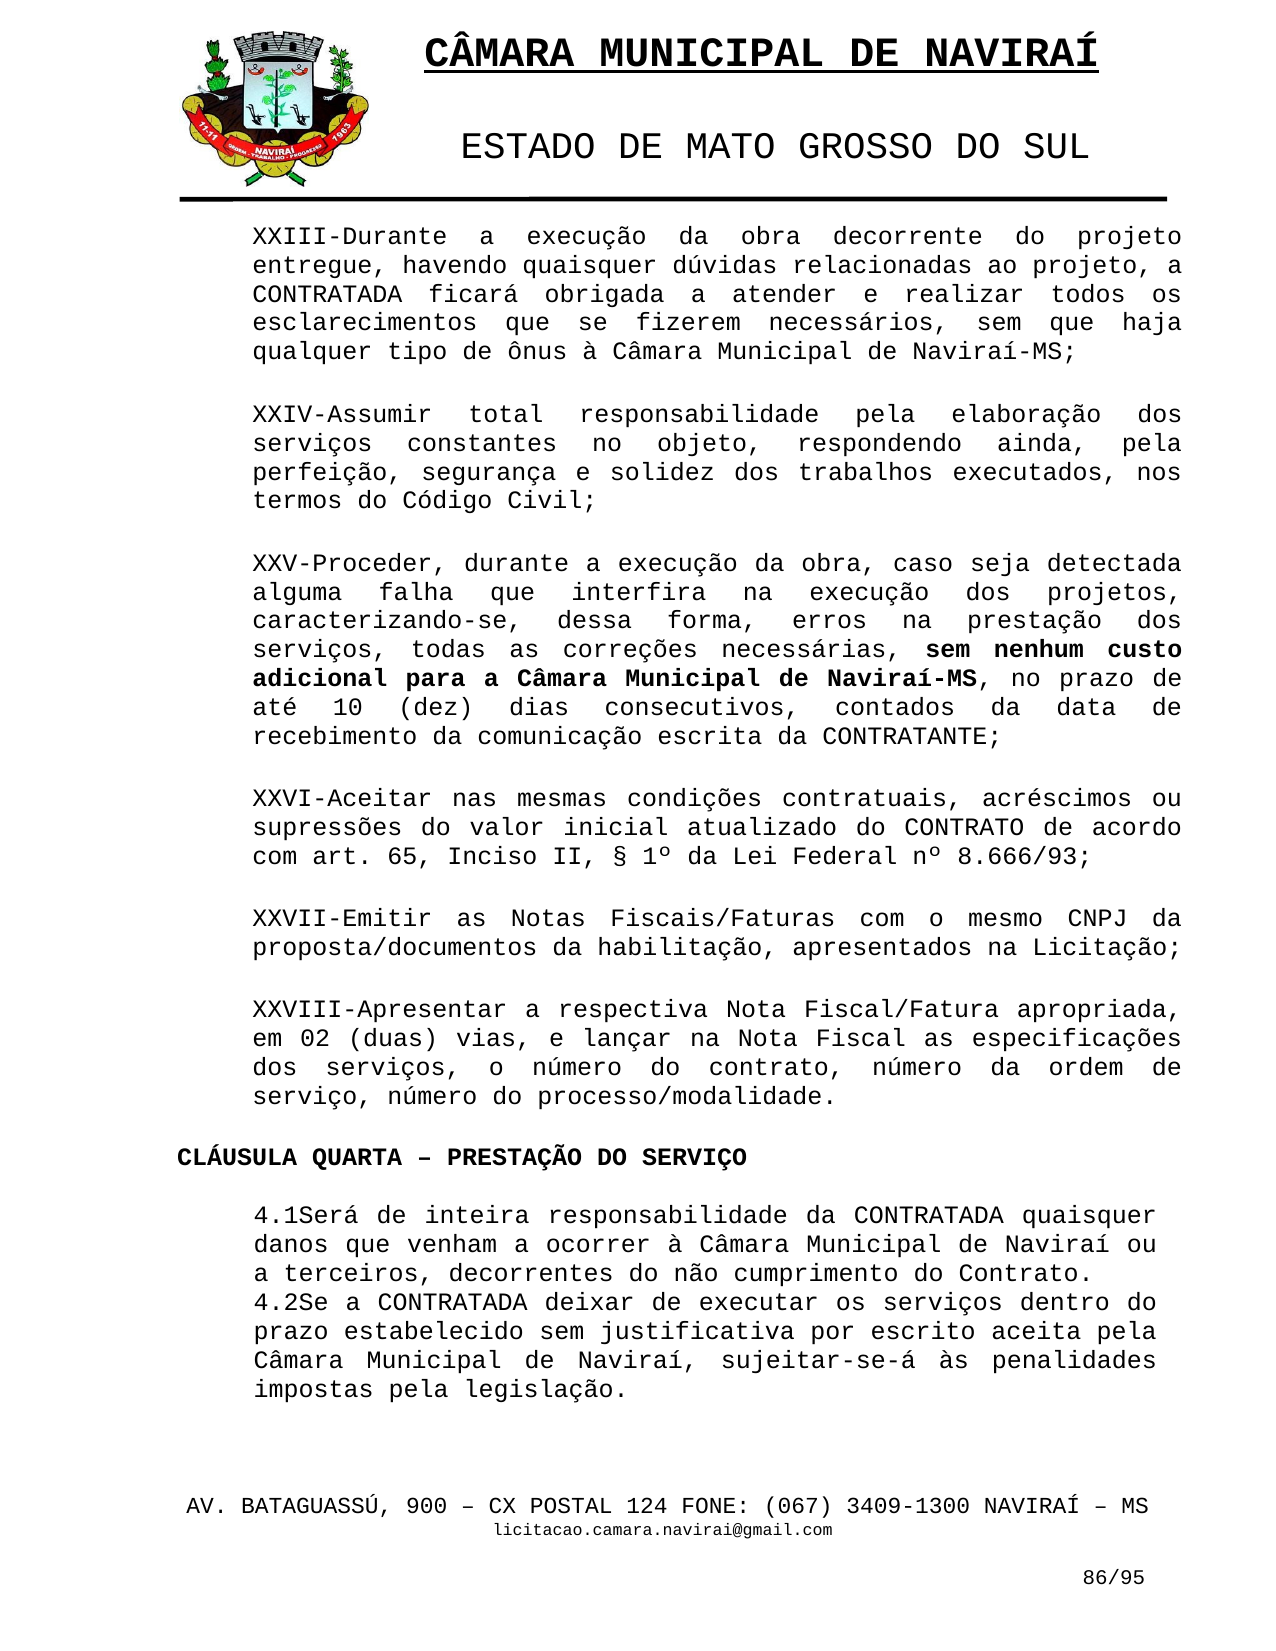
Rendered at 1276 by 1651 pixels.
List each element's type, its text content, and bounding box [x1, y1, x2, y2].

list Assumir total responsabilidade pela elaboração dos serviços constantes no objeto, respondendo ainda, pela perfeição, segurança e solidez dos trabalhos executados, nos termos do Código Civil; [177, 402, 1182, 516]
list Apresentar a respectiva Nota Fiscal/Fatura apropriada, em 02 (duas) vias, e lançar na Nota Fiscal as especificações dos serviços, o número do contrato, número da ordem de serviço, número do processo/modalidade. [177, 997, 1182, 1112]
list Será de inteira responsabilidade da CONTRATADA quaisquer danos que venham a ocorrer à Câmara Municipal de Naviraí ou a terceiros, decorrentes do não cumprimento do Contrato. [177, 1203, 1157, 1289]
text CLÁUSULA QUARTA – PRESTAÇÃO DO SERVIÇO [177, 1145, 1169, 1173]
list Aceitar nas mesmas condições contratuais, acréscimos ou supressões do valor inicial atualizado do CONTRATO de acordo com art. 65, Inciso II, § 1º da Lei Federal nº 8.666/93; [177, 786, 1182, 872]
list Se a CONTRATADA deixar de executar os serviços dentro do prazo estabelecido sem justificativa por escrito aceita pela Câmara Municipal de Naviraí, sujeitar-se-á às penalidades impostas pela legislação. [177, 1290, 1157, 1405]
list Emitir as Notas Fiscais/Faturas com o mesmo CNPJ da proposta/documentos da habilitação, apresentados na Licitação; [177, 906, 1182, 963]
list Proceder, durante a execução da obra, caso seja detectada alguma falha que interfira na execução dos projetos, caracterizando-se, dessa forma, erros na prestação dos serviços, todas as correções necessárias, sem nenhum custo adicional para a Câmara Municipal de Naviraí-MS, no prazo de até 10 (dez) dias consecutivos, contados da data de recebimento da comunicação escrita da CONTRATANTE; [177, 550, 1182, 752]
list Durante a execução da obra decorrente do projeto entregue, havendo quaisquer dúvidas relacionadas ao projeto, a CONTRATADA ficará obrigada a atender e realizar todos os esclarecimentos que se fizerem necessários, sem que haja qualquer tipo de ônus à Câmara Municipal de Naviraí-MS; [177, 223, 1182, 367]
